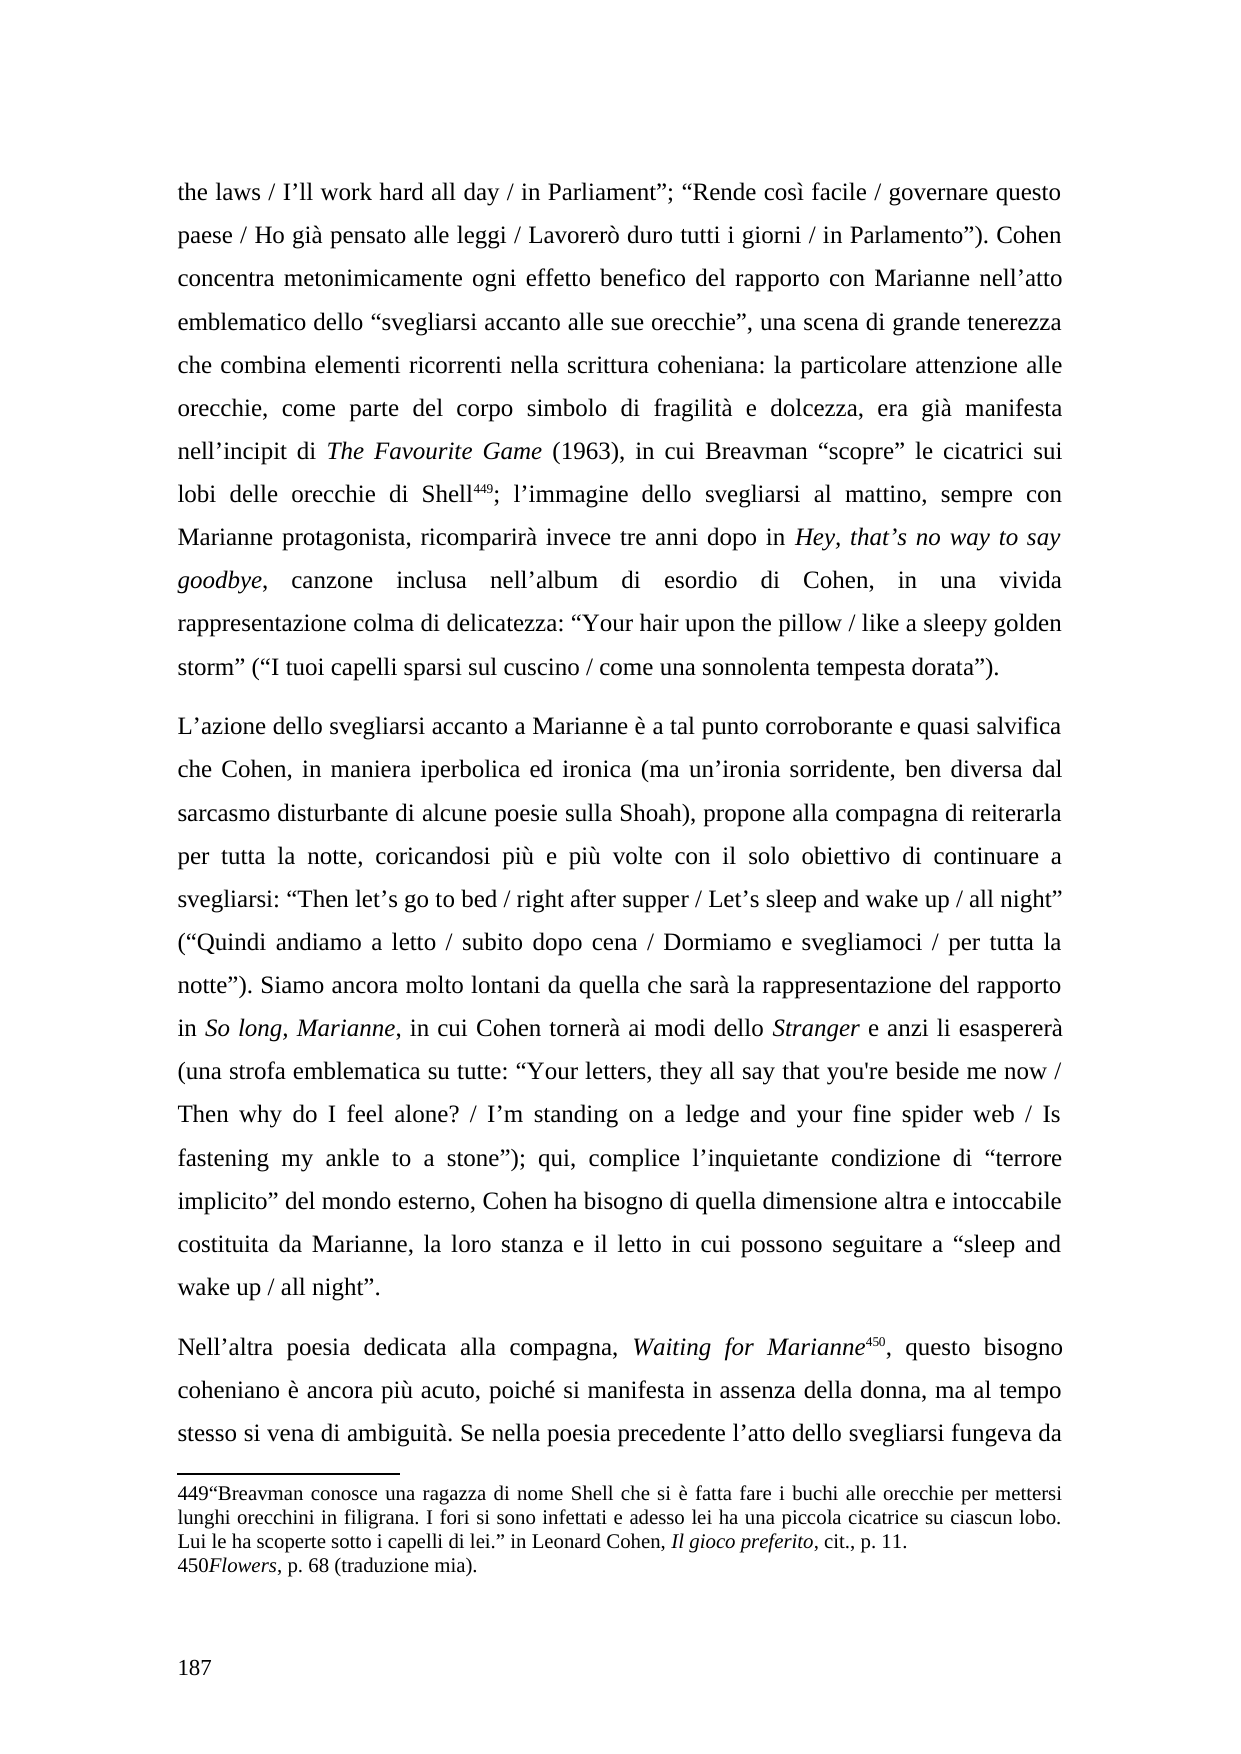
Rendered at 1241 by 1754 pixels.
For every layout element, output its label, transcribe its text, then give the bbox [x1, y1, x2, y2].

text Flowers, p. 68 (traduzione mia). [177, 1553, 1063, 1577]
text the laws / I’ll work hard all day / in Parliament”; “Rende così facile / governare questo paese / Ho già pensato alle leggi / Lavorerò duro tutti i giorni / in Parlamento”). Cohen concentra metonimicamente ogni effetto benefico del rapporto con Marianne nell’atto emblematico dello “svegliarsi accanto alle sue orecchie”, una scena di grande tenerezza che combina elementi ricorrenti nella scrittura coheniana: la particolare attenzione alle orecchie, come parte del corpo simbolo di fragilità e dolcezza, era già manifesta nell’incipit di The Favourite Game (1963), in cui Breavman “scopre” le cicatrici sui lobi delle orecchie di Shell; l’immagine dello svegliarsi al mattino, sempre con Marianne protagonista, ricomparirà invece tre anni dopo in Hey, that’s no way to say goodbye, canzone inclusa nell’album di esordio di Cohen, in una vivida rappresentazione colma di delicatezza: “Your hair upon the pillow / like a sleepy golden storm” (“I tuoi capelli sparsi sul cuscino / come una sonnolenta tempesta dorata”). [177, 177, 1063, 680]
text “Breavman conosce una ragazza di nome Shell che si è fatta fare i buchi alle orecchie per mettersi lunghi orecchini in filigrana. I fori si sono infettati e adesso lei ha una piccola cicatrice su ciascun lobo. Lui le ha scoperte sotto i capelli di lei.” in Leonard Cohen, Il gioco preferito, cit., p. 11. [177, 1481, 1063, 1553]
text L’azione dello svegliarsi accanto a Marianne è a tal punto corroborante e quasi salvifica che Cohen, in maniera iperbolica ed ironica (ma un’ironia sorridente, ben diversa dal sarcasmo disturbante di alcune poesie sulla Shoah), propone alla compagna di reiterarla per tutta la notte, coricandosi più e più volte con il solo obiettivo di continuare a svegliarsi: “Then let’s go to bed / right after supper / Let’s sleep and wake up / all night” (“Quindi andiamo a letto / subito dopo cena / Dormiamo e svegliamoci / per tutta la notte”). Siamo ancora molto lontani da quella che sarà la rappresentazione del rapporto in So long, Marianne, in cui Cohen tornerà ai modi dello Stranger e anzi li esaspererà (una strofa emblematica su tutte: “Your letters, they all say that you're beside me now / Then why do I feel alone? / I’m standing on a ledge and your fine spider web / Is fastening my ankle to a stone”); qui, complice l’inquietante condizione di “terrore implicito” del mondo esterno, Cohen ha bisogno di quella dimensione altra e intoccabile costituita da Marianne, la loro stanza e il letto in cui possono seguitare a “sleep and wake up / all night”. [177, 711, 1063, 1301]
text Nell’altra poesia dedicata alla compagna, Waiting for Marianne, questo bisogno coheniano è ancora più acuto, poiché si manifesta in assenza della donna, ma al tempo stesso si vena di ambiguità. Se nella poesia precedente l’atto dello svegliarsi fungeva da [177, 1332, 1063, 1447]
